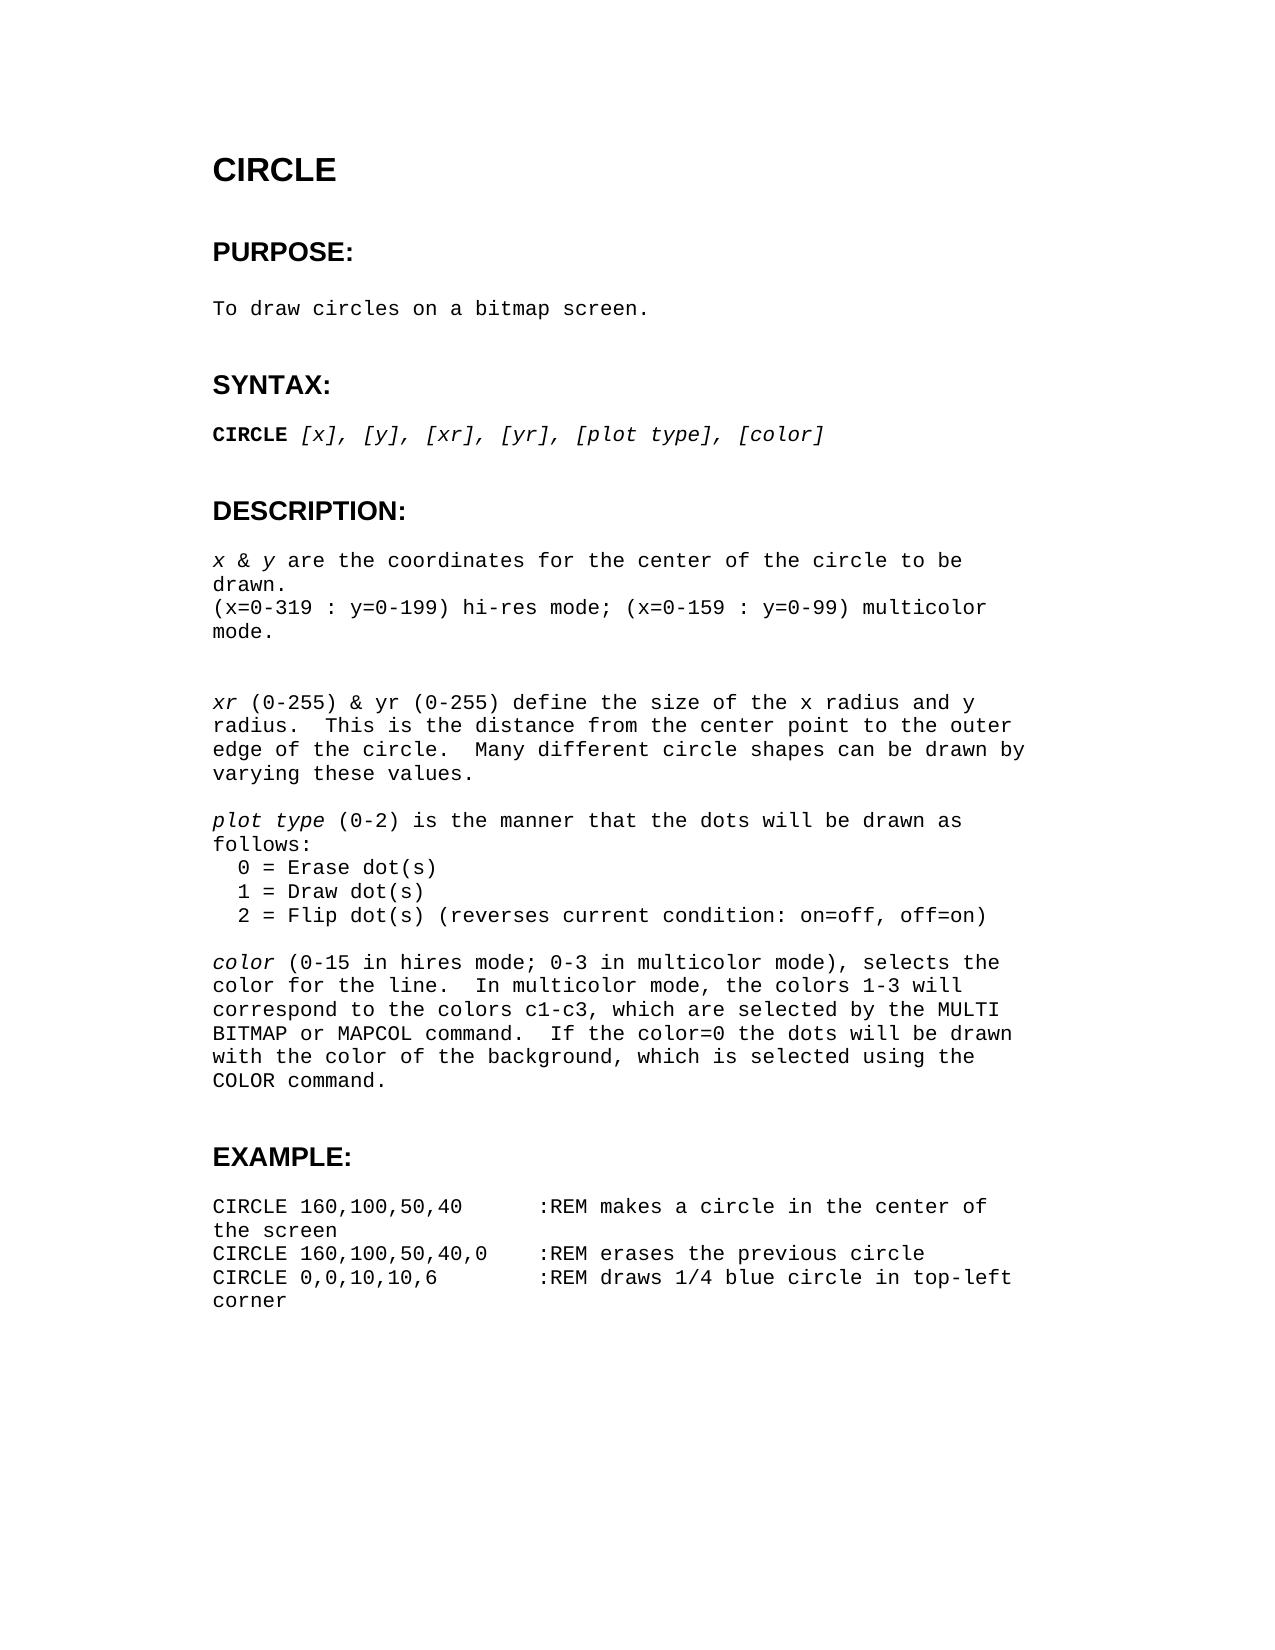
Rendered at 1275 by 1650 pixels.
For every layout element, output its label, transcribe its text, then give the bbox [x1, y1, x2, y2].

text CIRCLE 160,100,50,40 :REM makes a circle in the center of the screen [212, 1196, 1031, 1243]
text 0 = Erase dot(s) [212, 857, 1031, 881]
text PURPOSE: [212, 236, 1031, 267]
text color (0-15 in hires mode; 0-3 in multicolor mode), selects the color for the line. In multicolor mode, the colors 1-3 will correspond to the colors c1-c3, which are selected by the MULTI BITMAP or MAPCOL command. If the color=0 the dots will be drawn with the color of the background, which is selected using the COLOR command. [212, 952, 1031, 1094]
text EXAMPLE: [212, 1141, 1031, 1172]
text To draw circles on a bitmap screen. [212, 298, 1031, 322]
text 2 = Flip dot(s) (reverses current condition: on=off, off=on) [212, 904, 1031, 928]
text x & y are the coordinates for the center of the circle to be drawn. [212, 550, 1031, 597]
text SYNTAX: [212, 369, 1031, 400]
text 1 = Draw dot(s) [212, 881, 1031, 904]
text DESCRIPTION: [212, 495, 1031, 526]
text xr (0-255) & yr (0-255) define the size of the x radius and y radius. This is the distance from the center point to the outer edge of the circle. Many different circle shapes can be drawn by varying these values. [212, 692, 1031, 786]
text (x=0-319 : y=0-199) hi-res mode; (x=0-159 : y=0-99) multicolor mode. [212, 597, 1031, 644]
text plot type (0-2) is the manner that the dots will be drawn as follows: [212, 810, 1031, 857]
text CIRCLE 0,0,10,10,6 :REM draws 1/4 blue circle in top-left corner [212, 1267, 1031, 1314]
text CIRCLE 160,100,50,40,0 :REM erases the previous circle [212, 1243, 1031, 1267]
text CIRCLE [212, 150, 1031, 188]
text CIRCLE [x], [y], [xr], [yr], [plot type], [color] [212, 424, 1031, 448]
